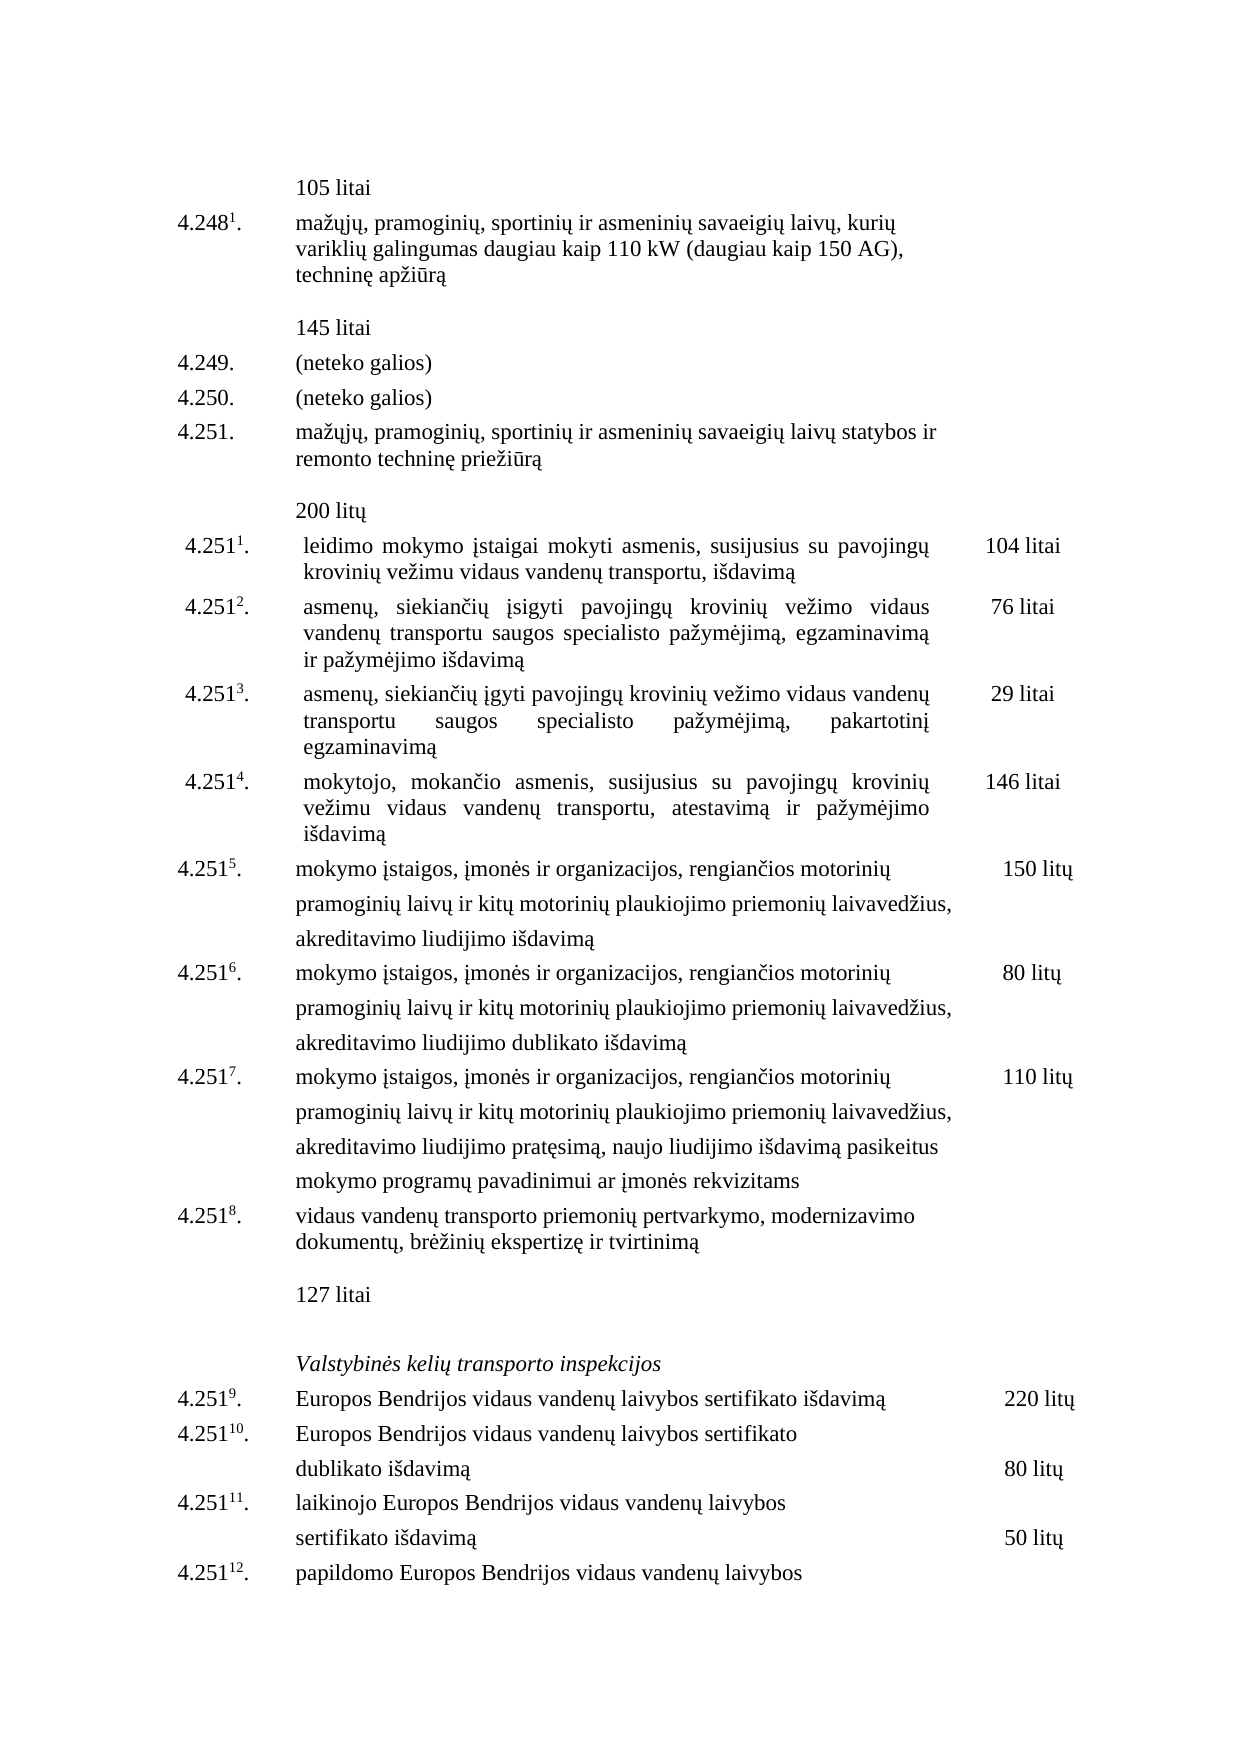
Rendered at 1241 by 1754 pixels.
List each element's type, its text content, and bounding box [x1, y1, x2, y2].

text 4.25111. laikinojo Europos Bendrijos vidaus vandenų laivybos [177, 1489, 1122, 1516]
table_cell 4.2512. [174, 593, 292, 680]
text akreditavimo liudijimo išdavimą [177, 924, 1122, 951]
text 4.2518. vidaus vandenų transporto priemonių pertvarkymo, modernizavimo dokumentų, brėžinių ekspertizę ir tvirtinimą 127 litai [177, 1202, 945, 1307]
text akreditavimo liudijimo pratęsimą, naujo liudijimo išdavimą pasikeitus [177, 1133, 1122, 1159]
text pramoginių laivų ir kitų motorinių plaukiojimo priemonių laivavedžius, [177, 994, 1122, 1020]
table_cell 146 litai [942, 768, 1104, 855]
text dublikato išdavimą 80 litų [177, 1454, 1122, 1481]
text Valstybinės kelių transporto inspekcijos [177, 1351, 945, 1377]
text 4.2481. mažųjų, pramoginių, sportinių ir asmeninių savaeigių laivų, kurių variklių galingumas daugiau kaip 110 kW (daugiau kaip 150 AG), techninę apžiūrą 145 litai [177, 209, 945, 341]
text 4.2515. mokymo įstaigos, įmonės ir organizacijos, rengiančios motorinių 150 litų [177, 855, 1122, 882]
table_cell 29 litai [942, 680, 1104, 768]
text 4.2519. Europos Bendrijos vidaus vandenų laivybos sertifikato išdavimą 220 litų [177, 1385, 1122, 1412]
text pramoginių laivų ir kitų motorinių plaukiojimo priemonių laivavedžius, [177, 890, 1122, 916]
table_cell mokytojo, mokančio asmenis, susijusius su pavojingų krovinių vežimu vidaus vandenų transportu, atestavimą ir pažymėjimo išdavimą [292, 768, 942, 855]
table_header 104 litai [942, 532, 1104, 593]
text pramoginių laivų ir kitų motorinių plaukiojimo priemonių laivavedžius, [177, 1098, 1122, 1124]
text 4.2516. mokymo įstaigos, įmonės ir organizacijos, rengiančios motorinių 80 litų [177, 959, 1122, 986]
table_cell 4.2513. [174, 680, 292, 768]
text 105 litai [177, 148, 945, 200]
table_header 4.2511. [174, 532, 292, 593]
text akreditavimo liudijimo dublikato išdavimą [177, 1029, 1122, 1055]
table_cell 4.2514. [174, 768, 292, 855]
table_cell asmenų, siekiančių įsigyti pavojingų krovinių vežimo vidaus vandenų transportu saugos specialisto pažymėjimą, egzaminavimą ir pažymėjimo išdavimą [292, 593, 942, 680]
text 4.251. mažųjų, pramoginių, sportinių ir asmeninių savaeigių laivų statybos ir remonto techninę priežiūrą 200 litų [177, 418, 945, 524]
text 4.2517. mokymo įstaigos, įmonės ir organizacijos, rengiančios motorinių 110 litų [177, 1063, 1122, 1090]
text 4.25110. Europos Bendrijos vidaus vandenų laivybos sertifikato [177, 1420, 1122, 1446]
text mokymo programų pavadinimui ar įmonės rekvizitams [177, 1167, 1122, 1194]
text 4.250. (neteko galios) [177, 383, 945, 410]
text sertifikato išdavimą 50 litų [177, 1524, 1122, 1550]
table_cell 76 litai [942, 593, 1104, 680]
text 4.249. (neteko galios) [177, 349, 945, 375]
table_cell asmenų, siekiančių įgyti pavojingų krovinių vežimo vidaus vandenų transportu saugos specialisto pažymėjimą, pakartotinį egzaminavimą [292, 680, 942, 768]
text 4.25112. papildomo Europos Bendrijos vidaus vandenų laivybos [177, 1559, 1122, 1585]
table_header leidimo mokymo įstaigai mokyti asmenis, susijusius su pavojingų krovinių vežimu vidaus vandenų transportu, išdavimą [292, 532, 942, 593]
